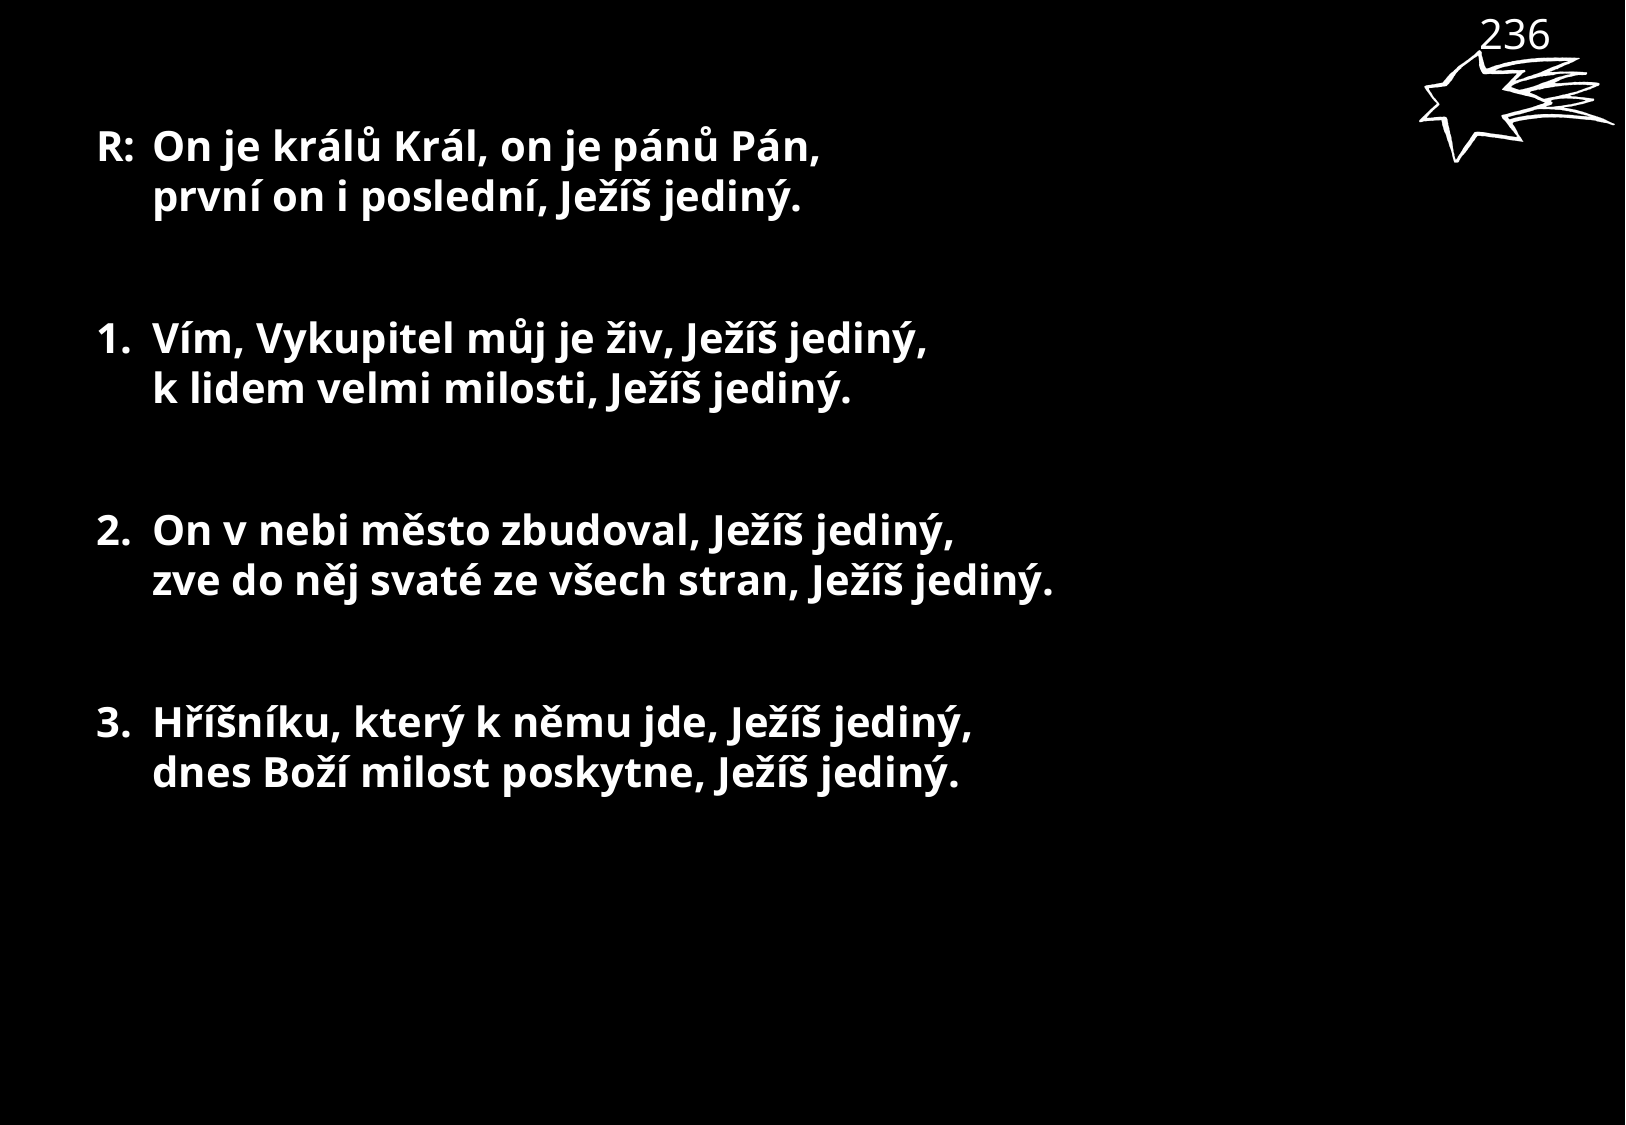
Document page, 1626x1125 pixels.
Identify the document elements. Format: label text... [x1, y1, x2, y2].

list R: On je králů Král, on je pánů Pán, první on i poslední, Ježíš jediný. 1. Vím, Vykupitel můj je živ, Ježíš jediný, k lidem velmi milosti, Ježíš jediný. 2. On v nebi město zbudoval, Ježíš jediný, zve do něj svaté ze všech stran, Ježíš jediný. 3. Hříšníku, který k němu jde, Ježíš jediný, dnes Boží milost poskytne, Ježíš jediný. [81, 112, 1544, 1101]
text_box 236 [1405, 0, 1626, 66]
